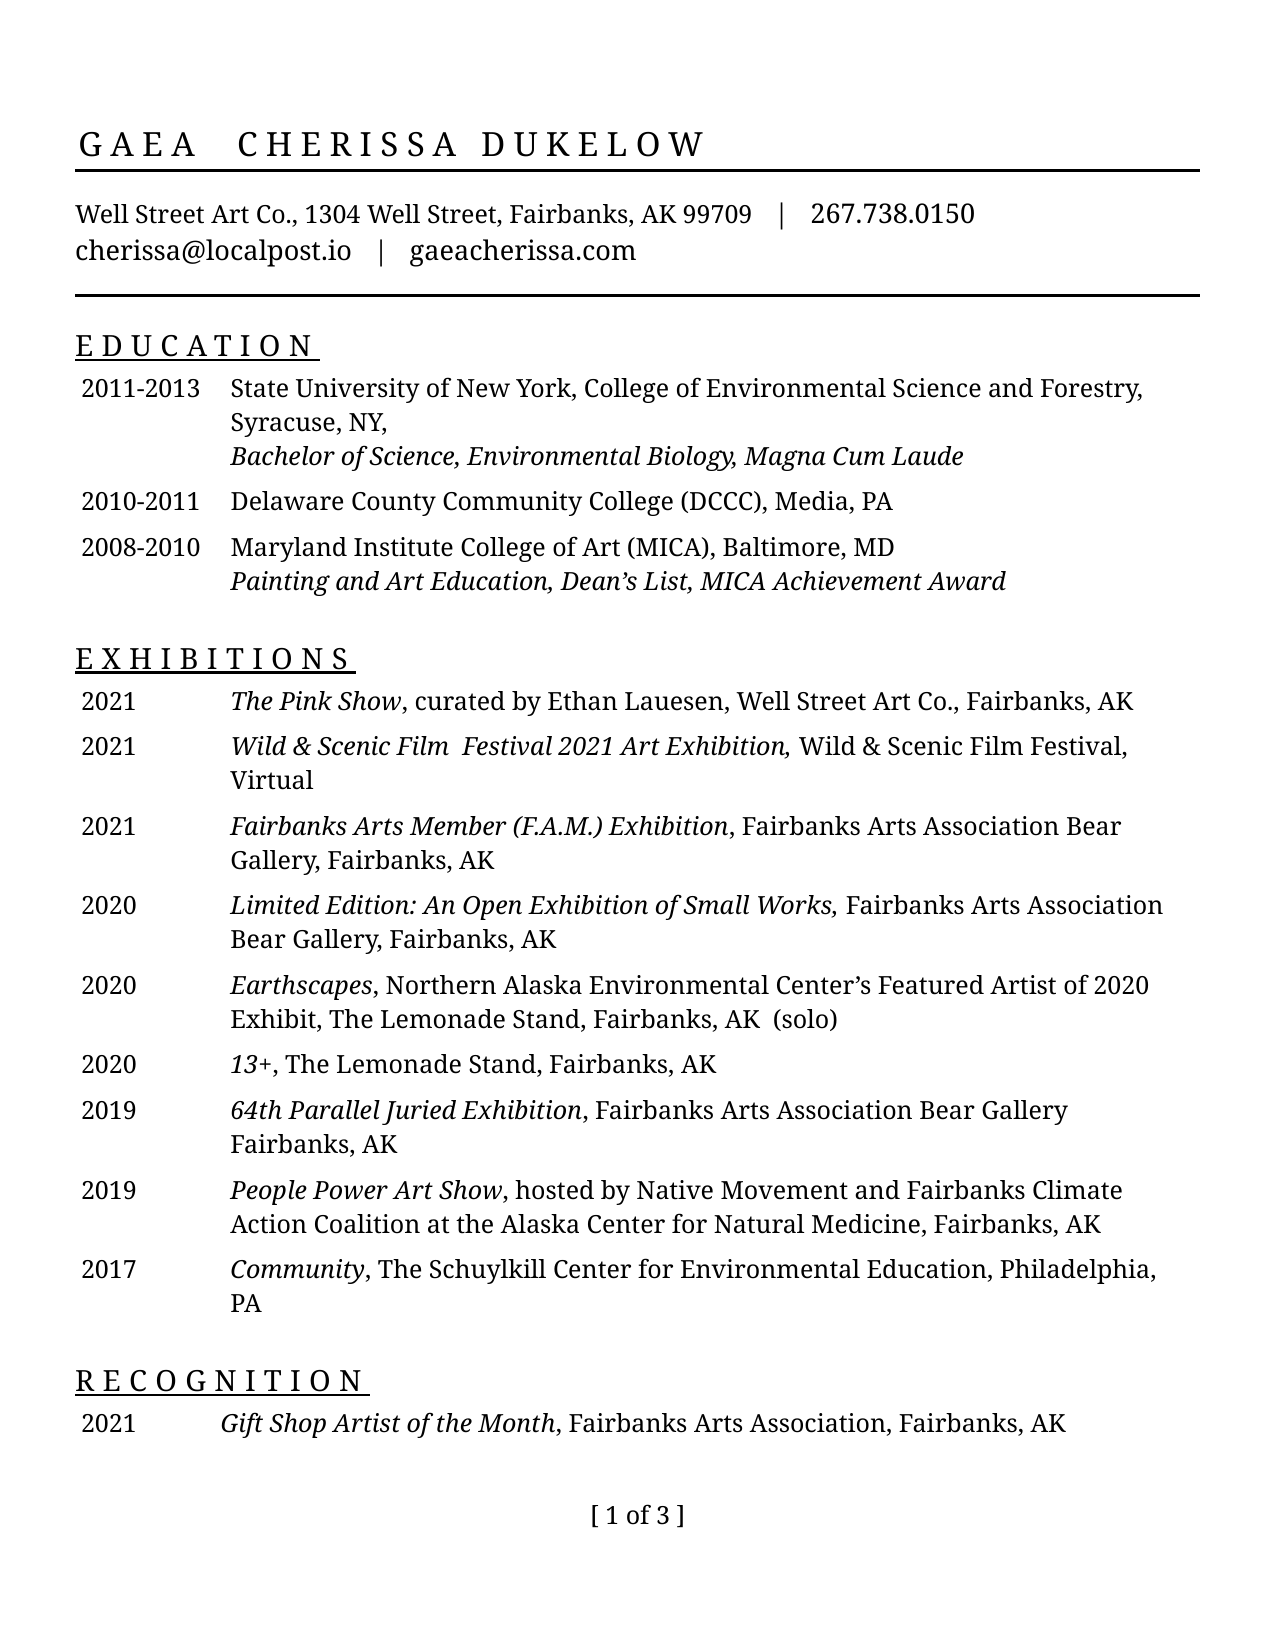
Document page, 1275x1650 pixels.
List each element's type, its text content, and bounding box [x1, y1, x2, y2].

table_header The Pink Show, curated by Ethan Lauesen, Well Street Art Co., Fairbanks, AK [225, 678, 1200, 723]
table_header 2021 [75, 1400, 214, 1445]
text EDUCATIONaa\ [75, 325, 1200, 365]
table_cell 2019 [75, 1167, 224, 1246]
table_cell 2017 [75, 1246, 224, 1326]
table_cell Community, The Schuylkill Center for Environmental Education, Philadelphia, PA [225, 1246, 1200, 1326]
table_cell 2008-2010 [75, 524, 224, 603]
text a\| [75, 172, 1200, 195]
table_cell 13+, The Lemonade Stand, Fairbanks, AK [225, 1041, 1200, 1087]
table_header State University of New York, College of Environmental Science and Forestry, Syracuse, NY, Bachelor of Science, Environmental Biology, Magna Cum Laude [225, 365, 1200, 478]
table_cell 2020 [75, 882, 224, 962]
table_cell Earthscapes, Northern Alaska Environmental Center’s Featured Artist of 2020 Exhibit, The Lemonade Stand, Fairbanks, AK (solo) [225, 962, 1200, 1041]
table_cell 2021 [75, 803, 224, 882]
text a\ [75, 603, 1200, 638]
table_cell Delaware County Community College (DCCC), Media, PA [225, 478, 1200, 524]
table_cell People Power Art Show, hosted by Native Movement and Fairbanks Climate Action Coalition at the Alaska Center for Natural Medicine, Fairbanks, AK [225, 1167, 1200, 1246]
text Well Street Art Co., 1304 Well Street, Fairbanks, AK 99709 | 267.738.0150 cherissa@localpost.io | gaeacherissa.com [75, 195, 1200, 268]
table_cell 2020 [75, 1041, 224, 1087]
table_cell 2020 [75, 962, 224, 1041]
table_cell Fairbanks Arts Member (F.A.M.) Exhibition, Fairbanks Arts Association Bear Gallery, Fairbanks, AK [225, 803, 1200, 882]
table_header Gift Shop Artist of the Month, Fairbanks Arts Association, Fairbanks, AK [215, 1400, 1200, 1445]
text a [75, 297, 1200, 325]
table_cell Wild & Scenic Film Festival 2021 Art Exhibition, Wild & Scenic Film Festival, Virtual [225, 723, 1200, 803]
table_cell 2019 [75, 1087, 224, 1167]
text EXHIBITIONSa\a\ [75, 638, 1200, 678]
text a\ [75, 268, 1200, 294]
text GAEA CHERISSA DUKELOW [75, 118, 1200, 169]
table_cell 2021 [75, 723, 224, 803]
table_header 2021 [75, 678, 224, 723]
text a [75, 1326, 1200, 1360]
table_cell Limited Edition: An Open Exhibition of Small Works, Fairbanks Arts Association Bear Gallery, Fairbanks, AK [225, 882, 1200, 962]
table_cell 64th Parallel Juried Exhibition, Fairbanks Arts Association Bear Gallery Fairbanks, AK [225, 1087, 1200, 1167]
table_header 2011-2013 [75, 365, 224, 478]
table_cell 2010-2011 [75, 478, 224, 524]
text RECOGNITIONa\ [75, 1360, 1200, 1400]
table_cell Maryland Institute College of Art (MICA), Baltimore, MD Painting and Art Education, Dean’s List, MICA Achievement Award [225, 524, 1200, 603]
